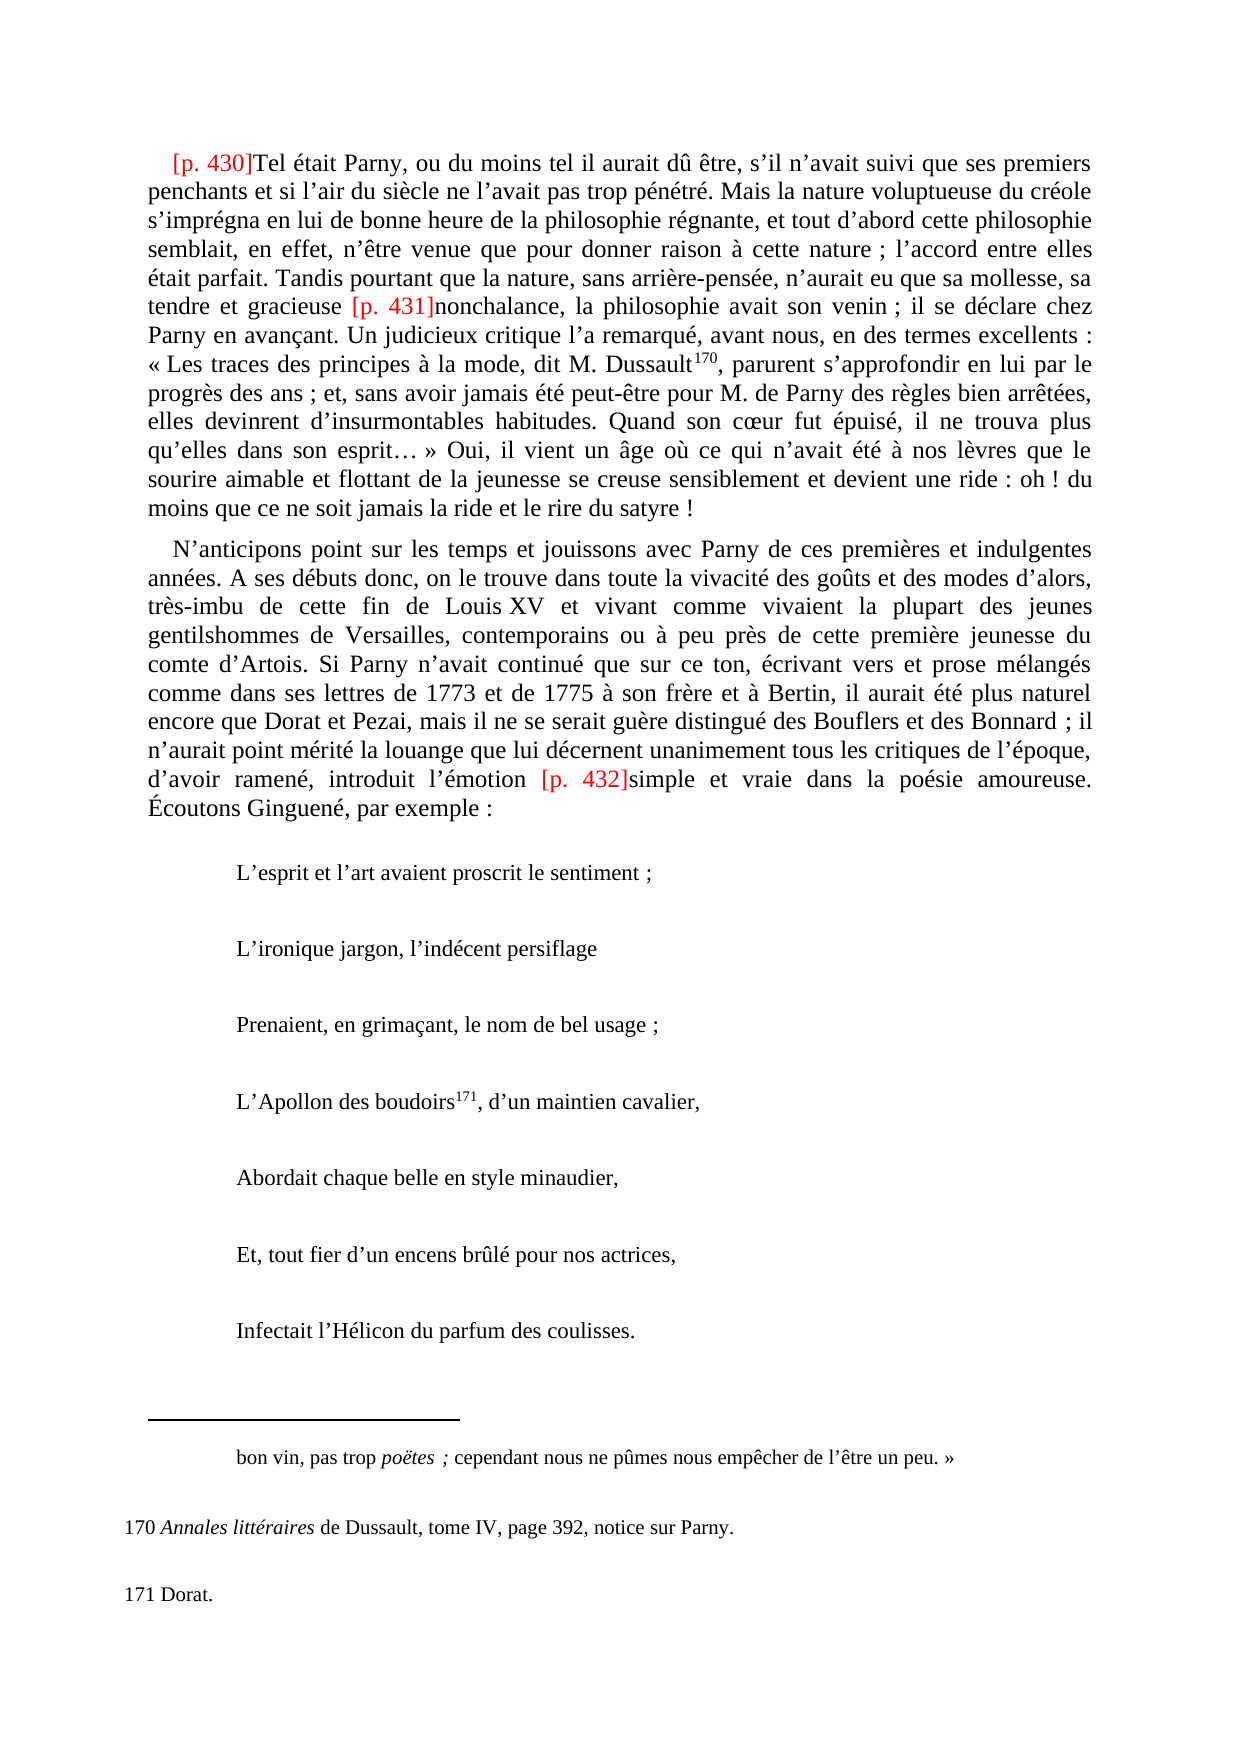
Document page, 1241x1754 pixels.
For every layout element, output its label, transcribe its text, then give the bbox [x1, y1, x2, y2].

text Infectait l’Hélicon du parfum des coulisses. [236, 1317, 1093, 1343]
text bon vin, pas trop poëtes ; cependant nous ne pûmes nous empêcher de l’être un peu. » [236, 1445, 1093, 1469]
text Dorat. [124, 1581, 1093, 1606]
text Annales littéraires de Dussault, tome IV, page 392, notice sur Parny. [124, 1515, 1093, 1540]
text Abordait chaque belle en style minaudier, [236, 1164, 1093, 1191]
text Et, tout fier d’un encens brûlé pour nos actrices, [236, 1241, 1093, 1267]
text L’esprit et l’art avaient proscrit le sentiment ; [236, 859, 1093, 885]
text Prenaient, en grimaçant, le nom de bel usage ; [236, 1012, 1093, 1038]
text N’anticipons point sur les temps et jouissons avec Parny de ces premières et indulgentes années. A ses débuts donc, on le trouve dans toute la vivacité des goûts et des modes d’alors, très-imbu de cette fin de Louis XV et vivant comme vivaient la plupart des jeunes gentilshommes de Versailles, contemporains ou à peu près de cette première jeunesse du comte d’Artois. Si Parny n’avait continué que sur ce ton, écrivant vers et prose mélangés comme dans ses lettres de 1773 et de 1775 à son frère et à Bertin, il aurait été plus naturel encore que Dorat et Pezai, mais il ne se serait guère distingué des Bouflers et des Bonnard ; il n’aurait point mérité la louange que lui décernent unanimement tous les critiques de l’époque, d’avoir ramené, introduit l’émotion [p. 432]simple et vraie dans la poésie amoureuse. Écoutons Ginguené, par exemple : [148, 534, 1093, 821]
text L’Apollon des boudoirs, d’un maintien cavalier, [236, 1088, 1093, 1114]
text L’ironique jargon, l’indécent persiflage [236, 935, 1093, 962]
text [p. 430]Tel était Parny, ou du moins tel il aurait dû être, s’il n’avait suivi que ses premiers penchants et si l’air du siècle ne l’avait pas trop pénétré. Mais la nature voluptueuse du créole s’imprégna en lui de bonne heure de la philosophie régnante, et tout d’abord cette philosophie semblait, en effet, n’être venue que pour donner raison à cette nature ; l’accord entre elles était parfait. Tandis pourtant que la nature, sans arrière-pensée, n’aurait eu que sa mollesse, sa tendre et gracieuse [p. 431]nonchalance, la philosophie avait son venin ; il se déclare chez Parny en avançant. Un judicieux critique l’a remarqué, avant nous, en des termes excellents : « Les traces des principes à la mode, dit M. Dussault, parurent s’approfondir en lui par le progrès des ans ; et, sans avoir jamais été peut-être pour M. de Parny des règles bien arrêtées, elles devinrent d’insurmontables habitudes. Quand son cœur fut épuisé, il ne trouva plus qu’elles dans son esprit… » Oui, il vient un âge où ce qui n’avait été à nos lèvres que le sourire aimable et flottant de la jeunesse se creuse sensiblement et devient une ride : oh ! du moins que ce ne soit jamais la ride et le rire du satyre ! [148, 148, 1093, 521]
